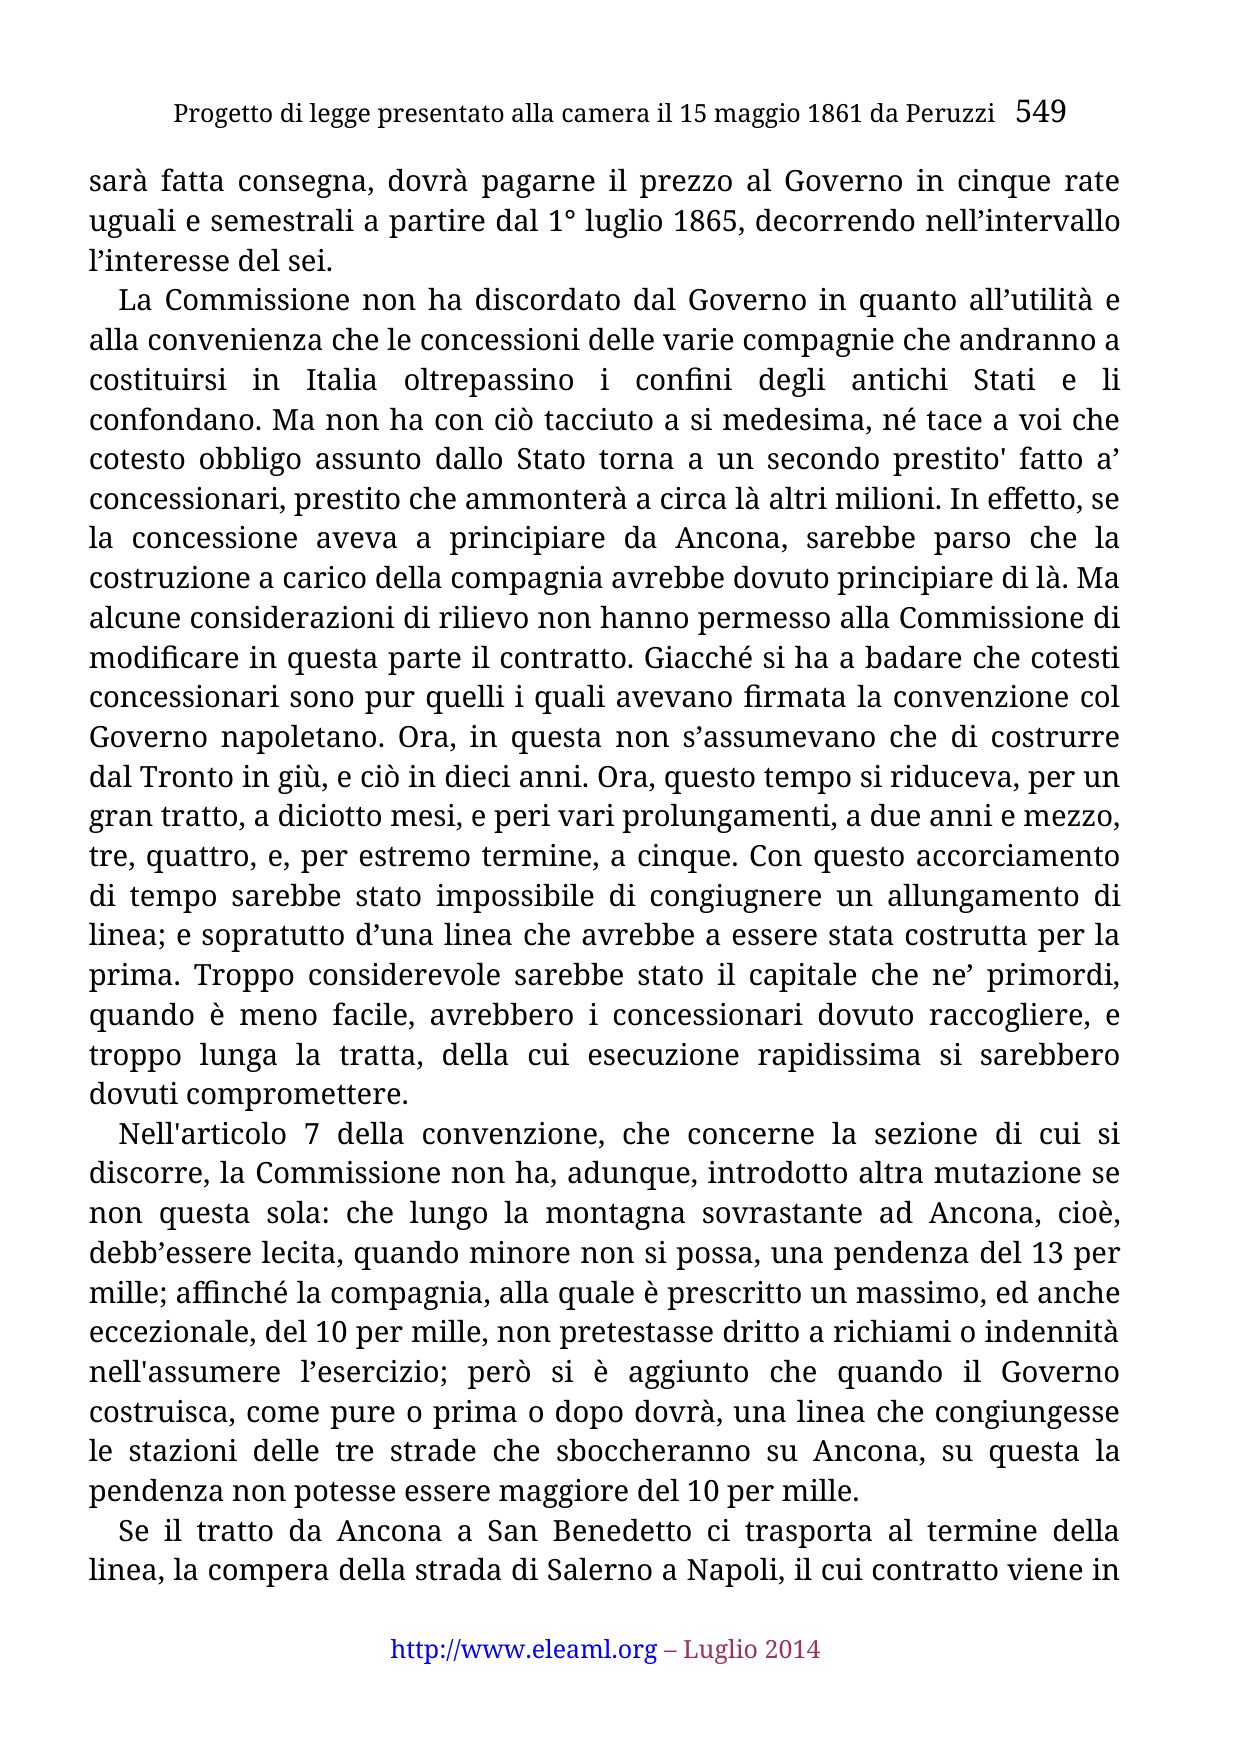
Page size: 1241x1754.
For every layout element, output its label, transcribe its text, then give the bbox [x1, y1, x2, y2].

text sarà fatta consegna, dovrà pagarne il prezzo al Governo in cinque rate uguali e semestrali a partire dal 1° luglio 1865, decorrendo nell’intervallo l’interesse del sei. [88, 161, 1122, 280]
text Se il tratto da Ancona a San Benedetto ci trasporta al termine della linea, la compera della strada di Salerno a Napoli, il cui contratto viene in [88, 1510, 1122, 1589]
text Nell'articolo 7 della convenzione, che concerne la sezione di cui si discorre, la Commissione non ha, adunque, introdotto altra mutazione se non questa sola: che lungo la montagna sovrastante ad Ancona, cioè, debb’essere lecita, quando minore non si possa, una pendenza del 13 per mille; affinché la compagnia, alla quale è prescritto un massimo, ed anche eccezionale, del 10 per mille, non pretestasse dritto a richiami o indennità nell'assumere l’esercizio; però si è aggiunto che quando il Governo costruisca, come pure o prima o dopo dovrà, una linea che congiungesse le stazioni delle tre strade che sboccheranno su Ancona, su questa la pendenza non potesse essere maggiore del 10 per mille. [88, 1113, 1122, 1510]
text La Commissione non ha discordato dal Governo in quanto all’utilità e alla convenienza che le concessioni delle varie compagnie che andranno a costituirsi in Italia oltrepassino i confini degli antichi Stati e li confondano. Ma non ha con ciò tacciuto a si medesima, né tace a voi che cotesto obbligo assunto dallo Stato torna a un secondo prestito' fatto a’ concessionari, prestito che ammonterà a circa là altri milioni. In effetto, se la concessione aveva a principiare da Ancona, sarebbe parso che la costruzione a carico della compagnia avrebbe dovuto principiare di là. Ma alcune considerazioni di rilievo non hanno permesso alla Commissione di modificare in questa parte il contratto. Giacché si ha a badare che cotesti concessionari sono pur quelli i quali avevano firmata la convenzione col Governo napoletano. Ora, in questa non s’assumevano che di costrurre dal Tronto in giù, e ciò in dieci anni. Ora, questo tempo si riduceva, per un gran tratto, a diciotto mesi, e peri vari prolungamenti, a due anni e mezzo, tre, quattro, e, per estremo termine, a cinque. Con questo accorciamento di tempo sarebbe stato impossibile di congiugnere un allungamento di linea; e sopratutto d’una linea che avrebbe a essere stata costrutta per la prima. Troppo considerevole sarebbe stato il capitale che ne’ primordi, quando è meno facile, avrebbero i concessionari dovuto raccogliere, e troppo lunga la tratta, della cui esecuzione rapidissima si sarebbero dovuti compromettere. [88, 280, 1122, 1113]
